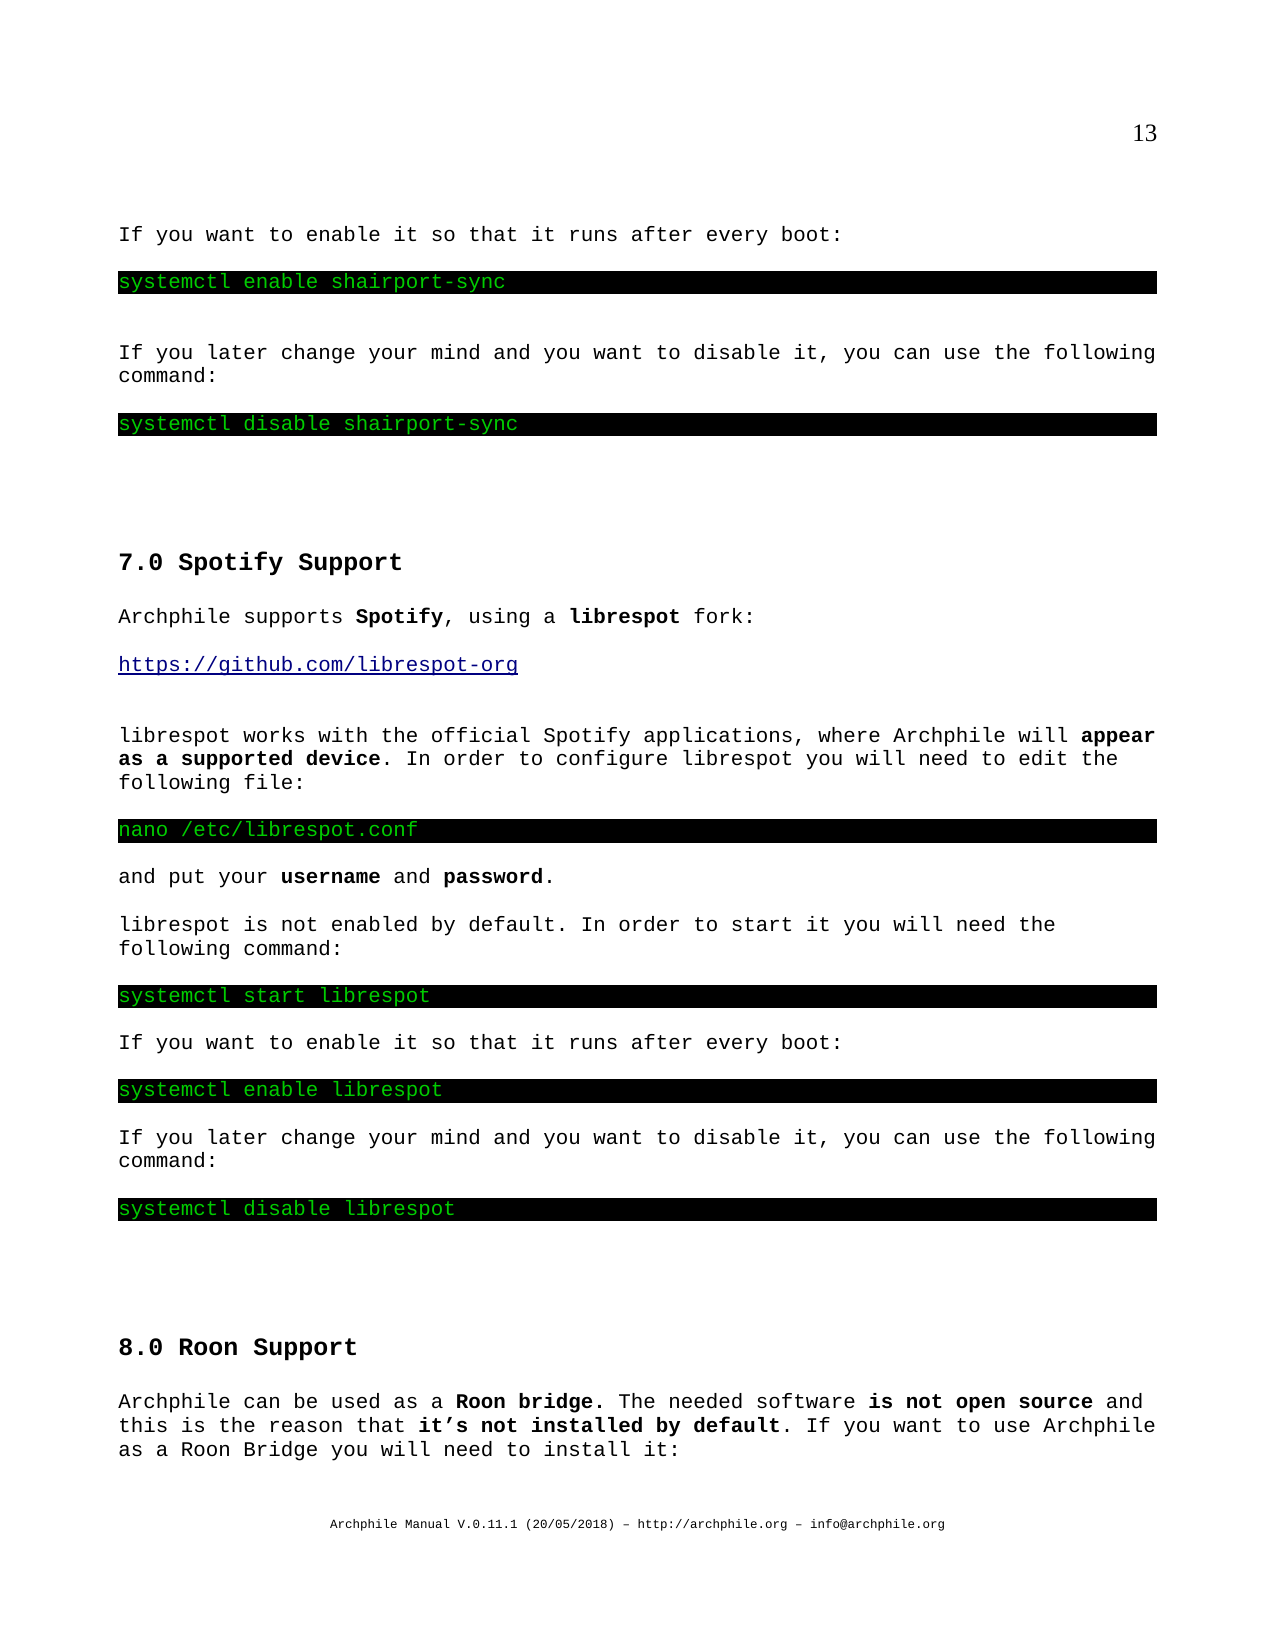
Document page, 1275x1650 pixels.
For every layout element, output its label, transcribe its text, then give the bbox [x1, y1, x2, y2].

text systemctl start librespot [118, 985, 1157, 1008]
text systemctl disable shairport-sync [118, 413, 1157, 436]
text nano /etc/librespot.conf [118, 819, 1157, 843]
text librespot is not enabled by default. In order to start it you will need the following command: [118, 914, 1157, 961]
text If you later change your mind and you want to disable it, you can use the following command: [118, 1127, 1157, 1174]
text Archphile supports Spotify, using a librespot fork: [118, 606, 1157, 630]
text librespot works with the official Spotify applications, where Archphile will appear as a supported device. In order to configure librespot you will need to edit the following file: [118, 725, 1157, 796]
text systemctl enable librespot [118, 1079, 1157, 1103]
text https://github.com/librespot-org [118, 654, 1157, 677]
text If you want to enable it so that it runs after every boot: [118, 1032, 1157, 1056]
text 7.0 Spotify Support [118, 550, 1157, 578]
text If you want to enable it so that it runs after every boot: [118, 224, 1157, 247]
text Archphile can be used as a Roon bridge. The needed software is not open source and this is the reason that it’s not installed by default. If you want to use Archphile as a Roon Bridge you will need to install it: [118, 1391, 1157, 1462]
text If you later change your mind and you want to disable it, you can use the following command: [118, 342, 1157, 389]
text 8.0 Roon Support [118, 1334, 1157, 1363]
text systemctl disable librespot [118, 1198, 1157, 1221]
text systemctl enable shairport-sync [118, 271, 1157, 294]
text and put your username and password. [118, 867, 1157, 890]
